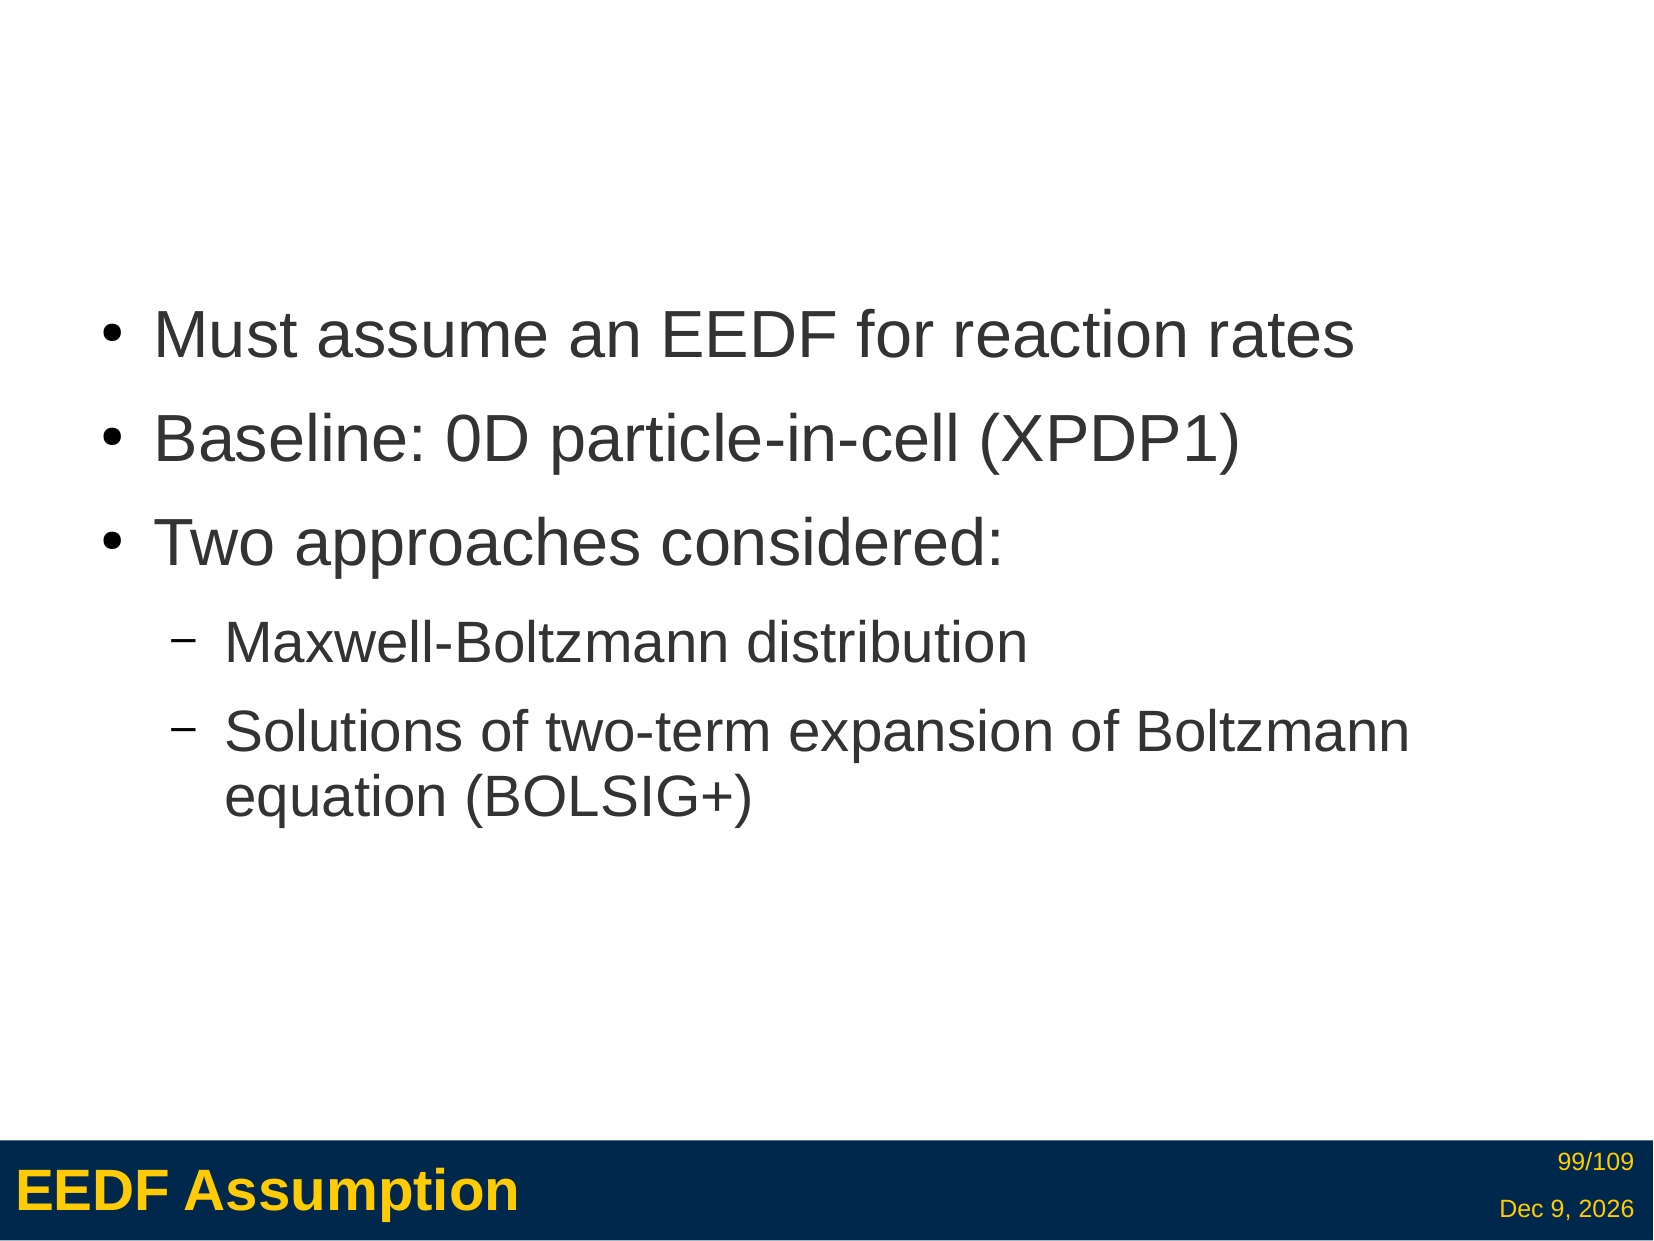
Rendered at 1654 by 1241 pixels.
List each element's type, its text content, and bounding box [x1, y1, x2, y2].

title EEDF Assumption [14, 1140, 1380, 1241]
list Must assume an EEDF for reaction rates Baseline: 0D particle-in-cell (XPDP1) Two approaches considered: Maxwell-Boltzmann distribution Solutions of two-term expansion of Boltzmann equation (BOLSIG+) [82, 75, 1571, 1051]
